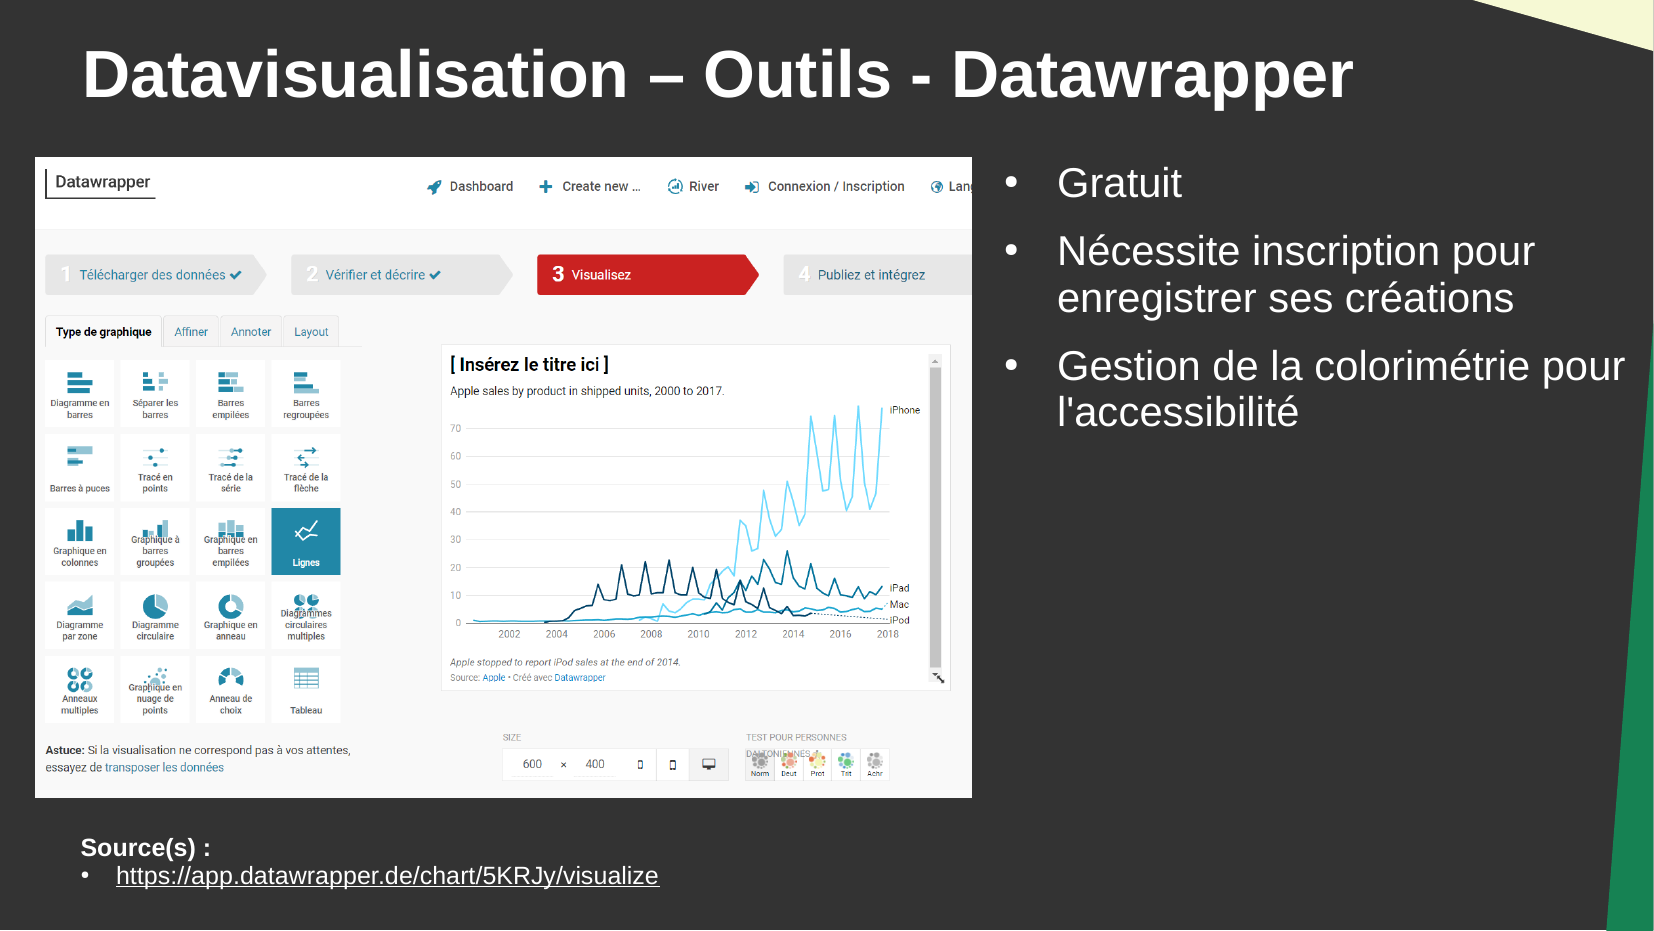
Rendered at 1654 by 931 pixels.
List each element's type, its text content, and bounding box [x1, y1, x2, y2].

picture [35, 157, 972, 798]
text_box Source(s) : https://app.datawrapper.de/chart/5KRJy/visualize [65, 826, 1483, 926]
title Datavisualisation – Outils - Datawrapper [82, 37, 1571, 122]
text_box [1472, 0, 1654, 52]
list Gratuit Nécessite inscription pour enregistrer ses créations Gestion de la colorimétrie pour l'accessibilité [986, 159, 1636, 485]
text_box [1606, 313, 1654, 931]
